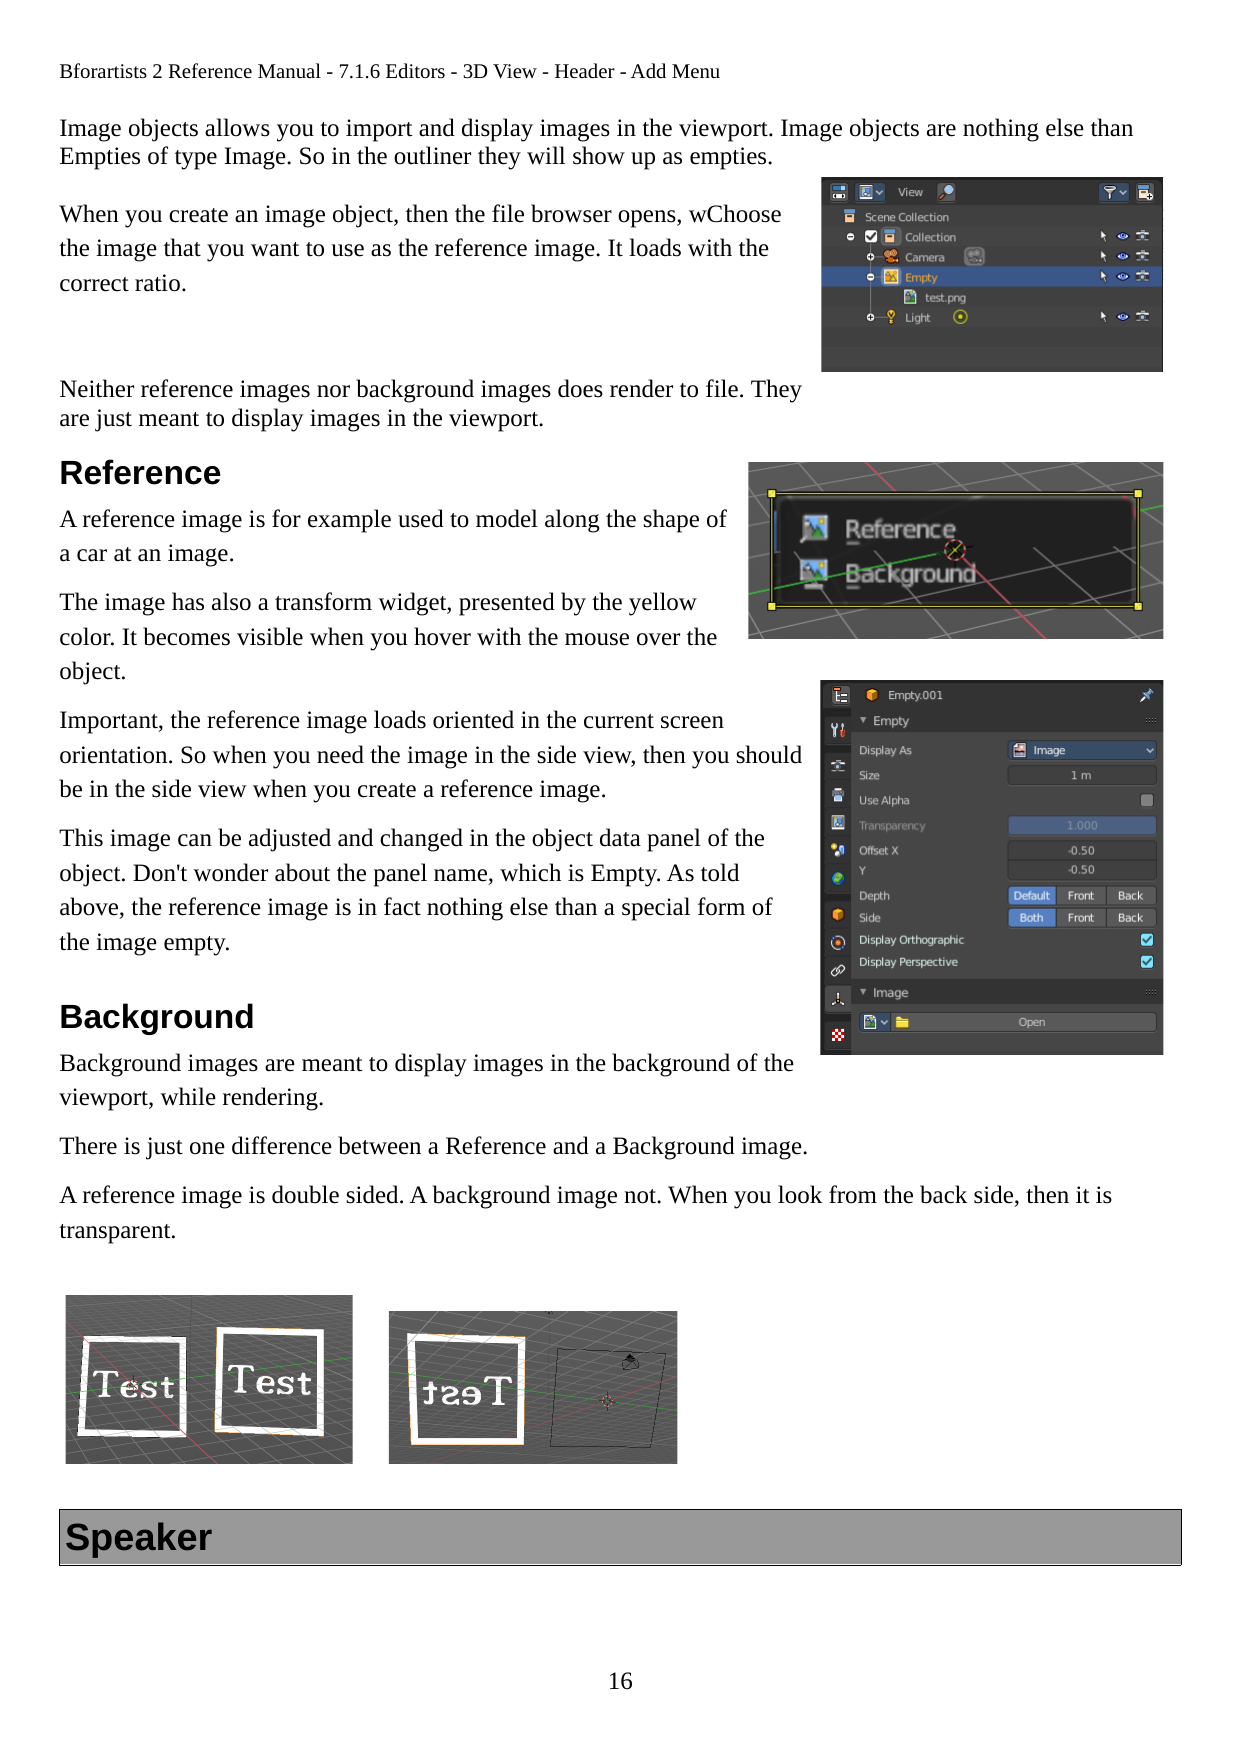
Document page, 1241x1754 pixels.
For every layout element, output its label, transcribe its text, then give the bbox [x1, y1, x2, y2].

picture [748, 462, 1164, 639]
picture [388, 1311, 678, 1464]
text A reference image is double sided. A background image not. When you look from the back side, then it is transparent. [59, 1181, 1181, 1244]
subtitle [1164, 997, 1181, 1035]
text The image has also a transform widget, presented by the yellow color. It becomes visible when you hover with the mouse over the object. [59, 587, 1181, 685]
text Important, the reference image loads oriented in the current screen orientation. So when you need the image in the side view, then you should be in the side view when you create a reference image. [59, 705, 820, 803]
text There is just one difference between a Reference and a Background image. [59, 1131, 1181, 1160]
text Neither reference images nor background images does render to file. They are just meant to display images in the viewport. [59, 374, 1181, 432]
picture [821, 177, 1164, 372]
text This image can be adjusted and changed in the object data panel of the object. Don't wonder about the panel name, which is Empty. As told above, the reference image is in fact nothing else than a special form of the image empty. [59, 823, 820, 956]
text Image objects allows you to import and display images in the viewport. Image objects are nothing else than Empties of type Image. So in the outliner they will show up as empties. [59, 113, 1181, 170]
text A reference image is for example used to model along the shape of a car at an image. [59, 504, 748, 567]
table_header Speaker [60, 1510, 1181, 1564]
picture [65, 1295, 353, 1464]
text Background images are meant to display images in the background of the viewport, while rendering. [59, 1048, 1181, 1111]
subtitle Reference [59, 453, 1181, 491]
text When you create an image object, then the file browser opens, wChoose the image that you want to use as the reference image. It loads with the correct ratio. [59, 199, 821, 297]
picture [820, 680, 1164, 1055]
subtitle Background [59, 997, 820, 1035]
